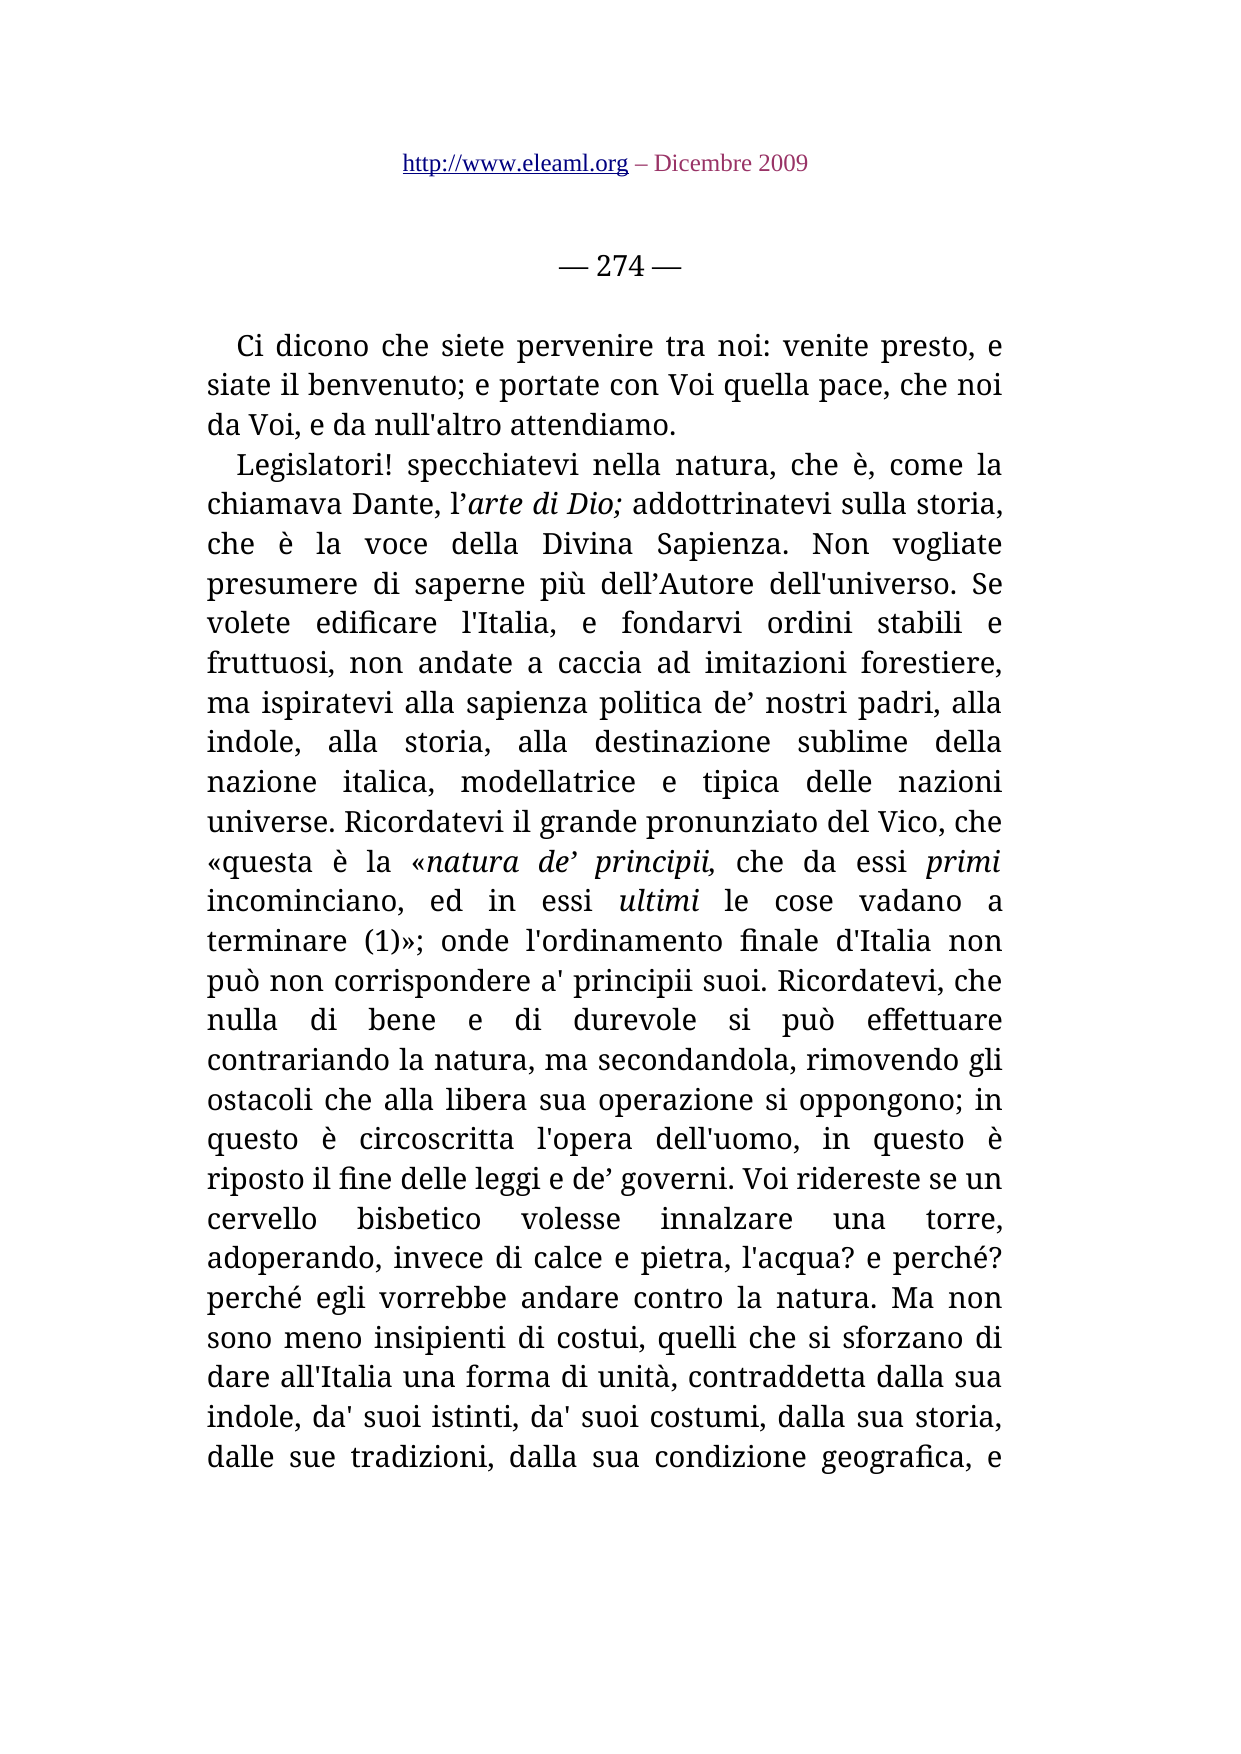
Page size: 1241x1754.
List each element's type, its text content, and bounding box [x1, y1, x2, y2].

text Legislatori! specchiatevi nella natura, che è, come la chiamava Dante, l’arte di Dio; addottrinatevi sulla storia, che è la voce della Divina Sapienza. Non vogliate presumere di saperne più dell’Autore dell'universo. Se volete edificare l'Italia, e fondarvi ordini stabili e fruttuosi, non andate a caccia ad imitazioni forestiere, ma ispiratevi alla sapienza politica de’ nostri padri, alla indole, alla storia, alla destinazione sublime della nazione italica, modellatrice e tipica delle nazioni universe. Ricordatevi il grande pronunziato del Vico, che «questa è la «natura de’ principii, che da essi primi incominciano, ed in essi ultimi le cose vadano a terminare (1)»; onde l'ordinamento finale d'Italia non può non corrispondere a' principii suoi. Ricordatevi, che nulla di bene e di durevole si può effettuare contrariando la natura, ma secondandola, rimovendo gli ostacoli che alla libera sua operazione si oppongono; in questo è circoscritta l'opera dell'uomo, in questo è riposto il fine delle leggi e de’ governi. Voi ridereste se un cervello bisbetico volesse innalzare una torre, adoperando, invece di calce e pietra, l'acqua? e perché? perché egli vorrebbe andare contro la natura. Ma non sono meno insipienti di costui, quelli che si sforzano di dare all'Italia una forma di unità, contraddetta dalla sua indole, da' suoi istinti, da' suoi costumi, dalla sua storia, dalle sue tradizioni, dalla sua condizione geografica, e [207, 444, 1004, 1476]
text — 274 — [207, 246, 1004, 285]
text Ci dicono che siete pervenire tra noi: venite presto, e siate il benvenuto; e portate con Voi quella pace, che noi da Voi, e da null'altro attendiamo. [207, 325, 1004, 444]
